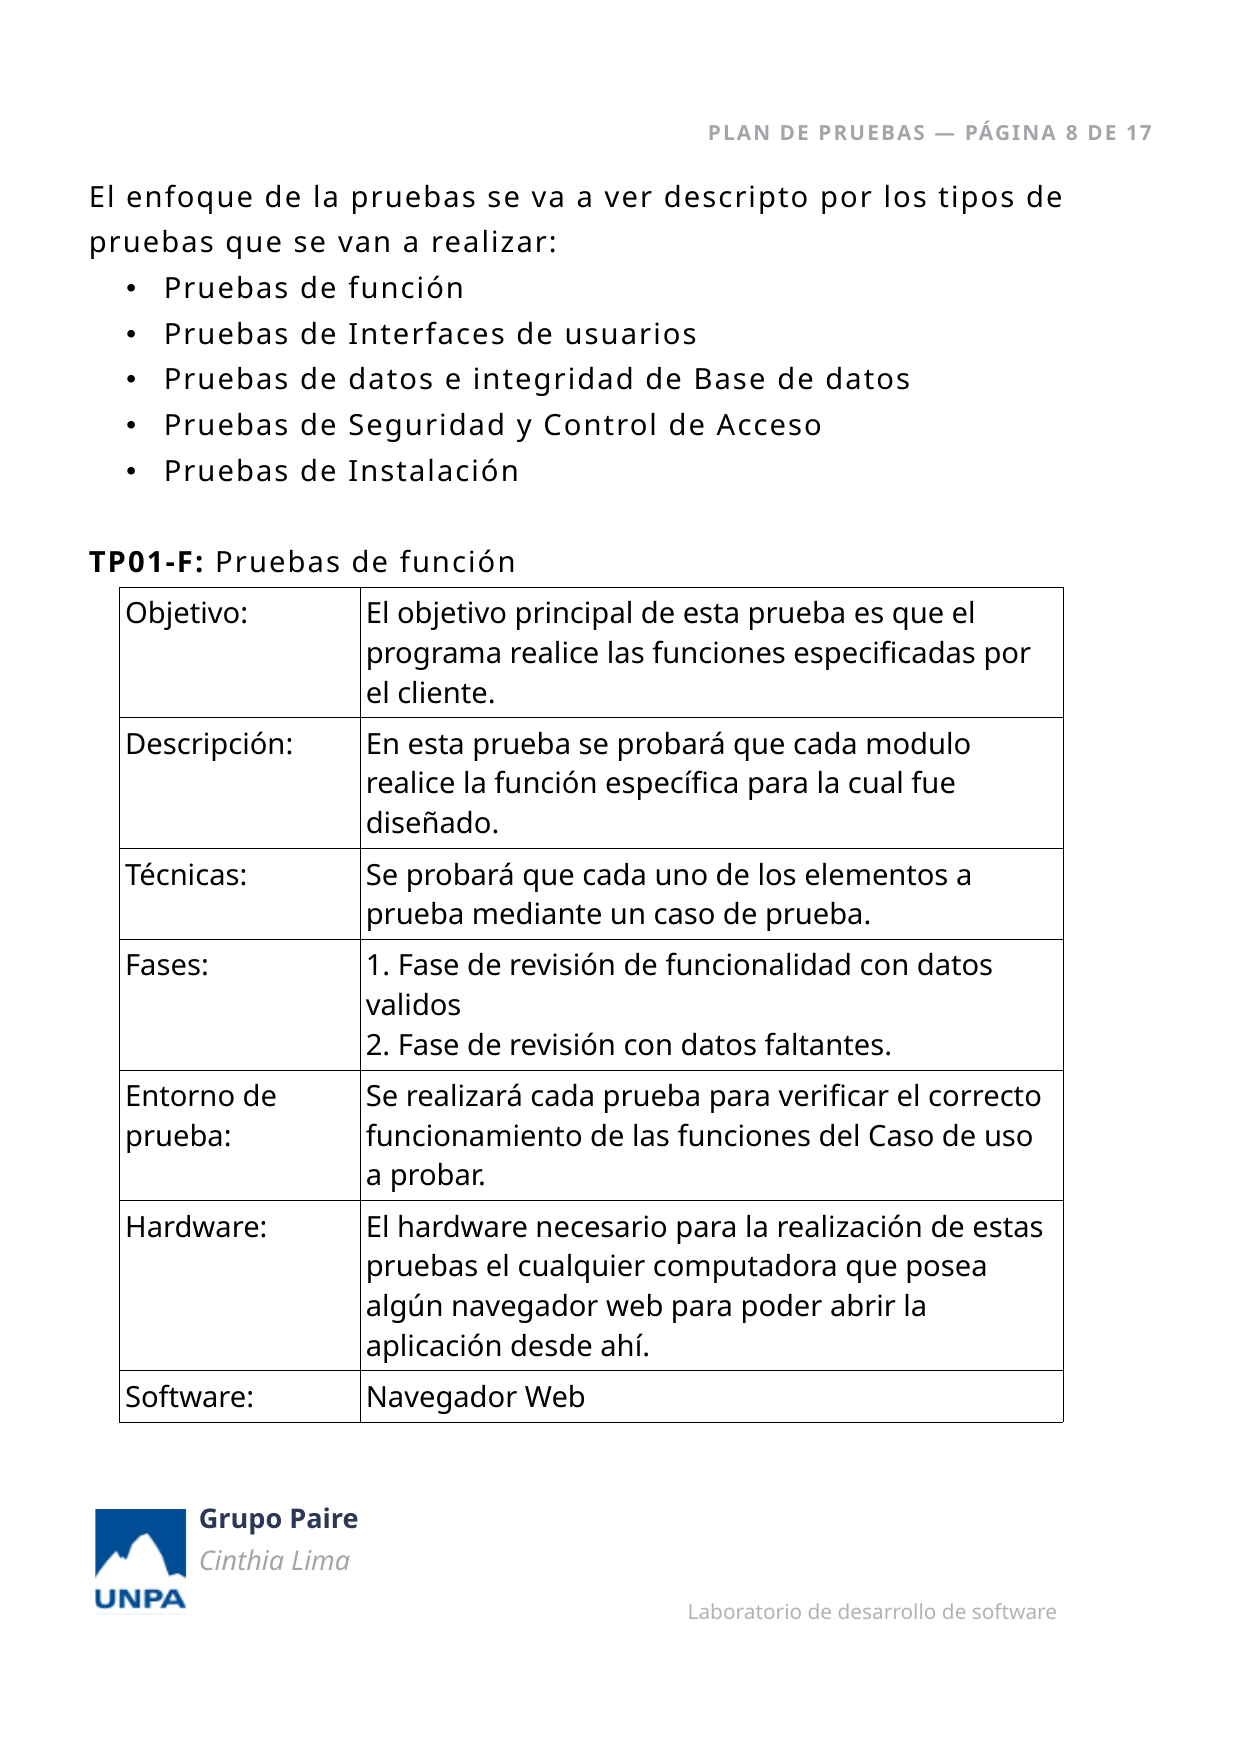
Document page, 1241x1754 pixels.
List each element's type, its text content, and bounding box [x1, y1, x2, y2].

list Pruebas de Seguridad y Control de Acceso [126, 404, 1152, 444]
list Pruebas de datos e integridad de Base de datos [126, 358, 1152, 398]
table_cell Técnicas: [120, 849, 360, 939]
table_cell En esta prueba se probará que cada modulo realice la función específica para la cual fue diseñado. [361, 718, 1063, 848]
table_header Objetivo: [120, 588, 360, 717]
table_cell Hardware: [120, 1201, 360, 1370]
table_cell Entorno de prueba: [120, 1071, 360, 1200]
table_cell Se realizará cada prueba para verificar el correcto funcionamiento de las funciones del Caso de uso a probar. [361, 1071, 1063, 1200]
table_cell Navegador Web [361, 1371, 1063, 1422]
table_cell El hardware necesario para la realización de estas pruebas el cualquier computadora que posea algún navegador web para poder abrir la aplicación desde ahí. [361, 1201, 1063, 1370]
table_cell Descripción: [120, 718, 360, 848]
table_cell Software: [120, 1371, 360, 1422]
table_cell 1. Fase de revisión de funcionalidad con datos validos 2. Fase de revisión con datos faltantes. [361, 940, 1063, 1069]
picture [95, 1509, 187, 1615]
text TP01-F: Pruebas de función [88, 541, 1152, 581]
list Pruebas de Interfaces de usuarios [126, 313, 1152, 353]
text El enfoque de la pruebas se va a ver descripto por los tipos de pruebas que se van a realizar: [88, 176, 1152, 261]
table_cell Se probará que cada uno de los elementos a prueba mediante un caso de prueba. [361, 849, 1063, 939]
list Pruebas de Instalación [126, 450, 1152, 489]
table_header El objetivo principal de esta prueba es que el programa realice las funciones especificadas por el cliente. [361, 588, 1063, 717]
table_cell Fases: [120, 940, 360, 1069]
list Pruebas de función [126, 267, 1152, 307]
